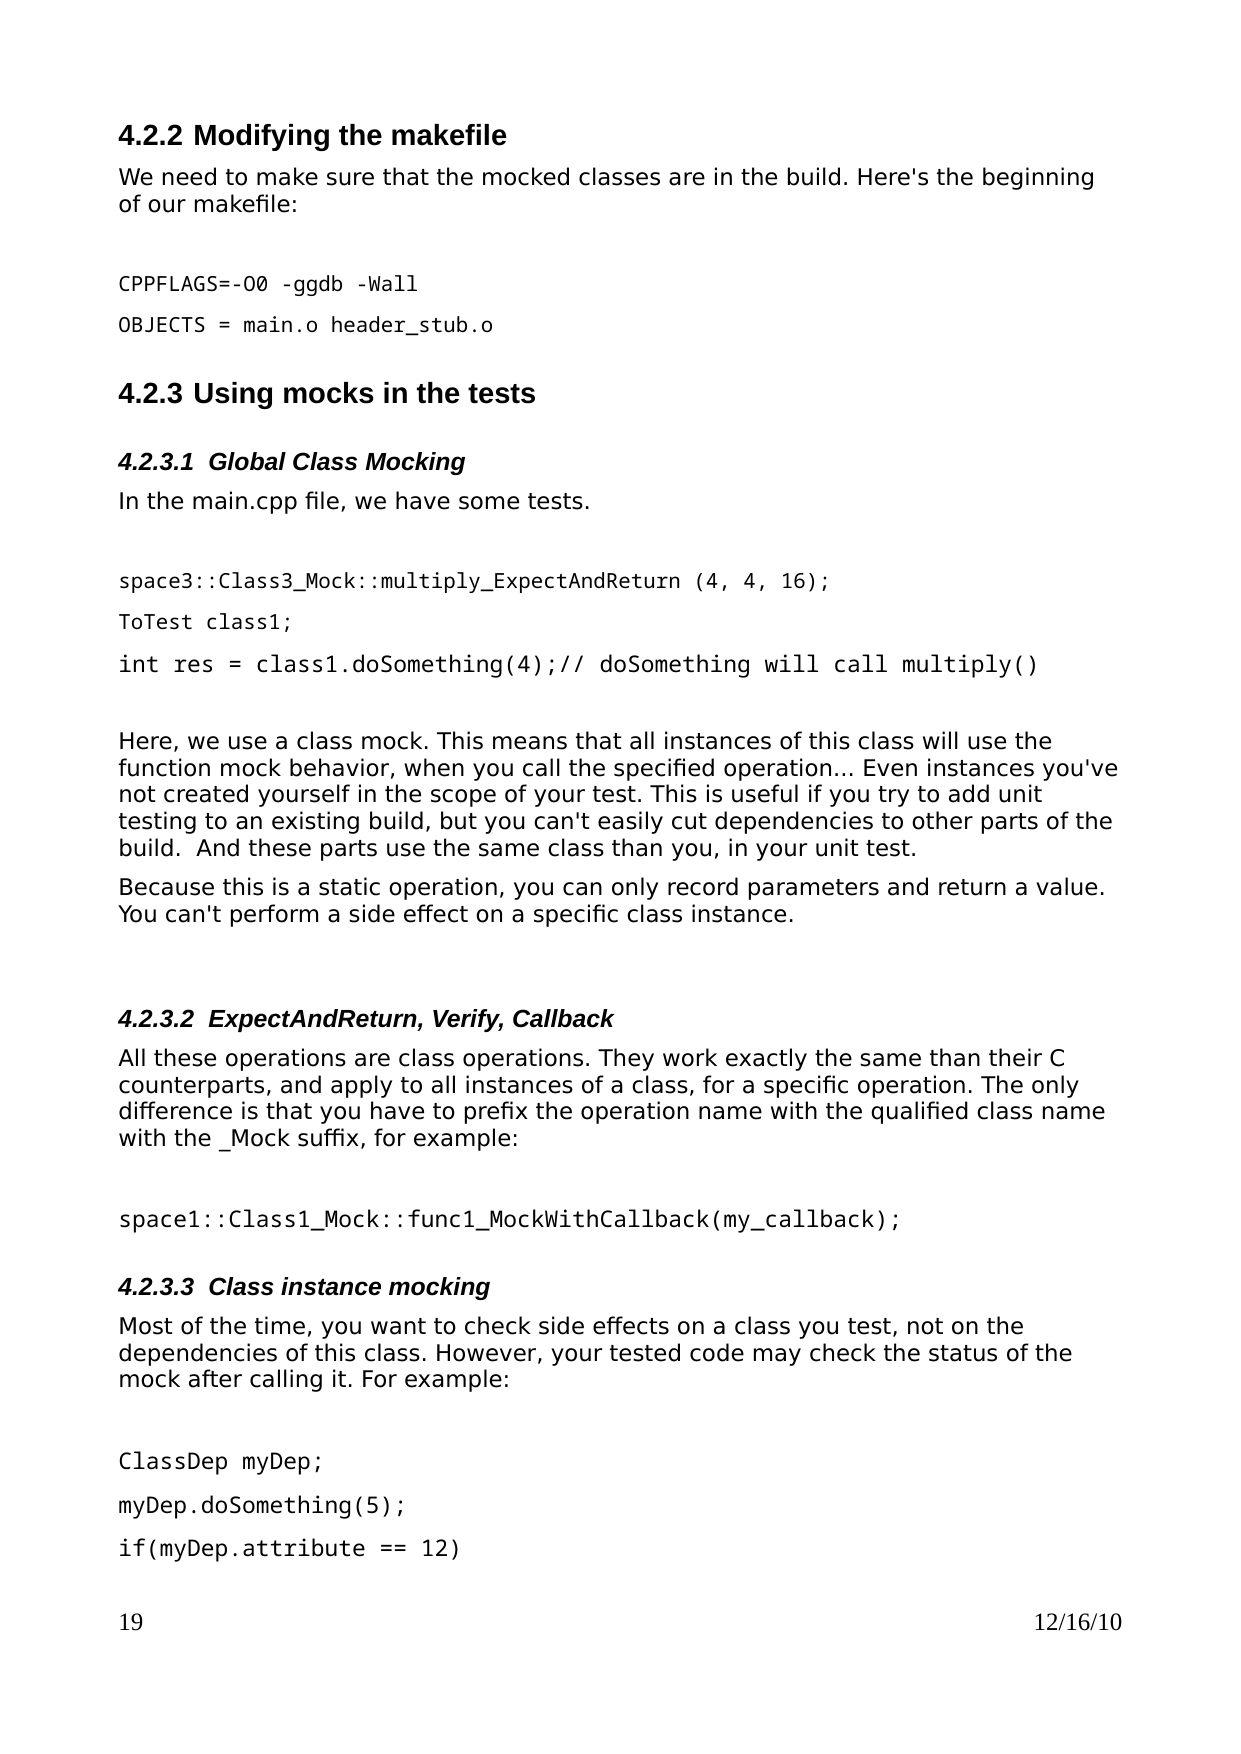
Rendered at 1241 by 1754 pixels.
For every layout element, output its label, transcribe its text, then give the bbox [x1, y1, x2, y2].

text myDep.doSomething(5); [118, 1489, 1122, 1520]
subtitle Using mocks in the tests [118, 376, 1122, 409]
text In the main.cpp file, we have some tests. [118, 488, 1122, 515]
subtitle Class instance mocking [118, 1272, 1122, 1301]
text All these operations are class operations. They work exactly the same than their C counterparts, and apply to all instances of a class, for a specific operation. The only difference is that you have to prefix the operation name with the qualified class name with the _Mock suffix, for example: [118, 1045, 1122, 1152]
text We need to make sure that the mocked classes are in the build. Here's the beginning of our makefile: [118, 164, 1122, 217]
text ToTest class1; [118, 607, 1122, 636]
text if(myDep.attribute == 12) [118, 1532, 1122, 1564]
text space1::Class1_Mock::func1_MockWithCallback(my_callback); [118, 1203, 1122, 1235]
text space3::Class3_Mock::multiply_ExpectAndReturn (4, 4, 16); [118, 566, 1122, 595]
text ClassDep myDep; [118, 1445, 1122, 1476]
text CPPFLAGS=-O0 -ggdb -Wall [118, 269, 1122, 298]
text int res = class1.doSomething(4);// doSomething will call multiply() [118, 648, 1122, 679]
text Because this is a static operation, you can only record parameters and return a value. You can't perform a side effect on a specific class instance. [118, 874, 1122, 927]
text OBJECTS = main.o header_stub.o [118, 310, 1122, 338]
subtitle Modifying the makefile [118, 118, 1122, 152]
subtitle ExpectAndReturn, Verify, Callback [118, 1004, 1122, 1033]
text Most of the time, you want to check side effects on a class you test, not on the dependencies of this class. However, your tested code may check the status of the mock after calling it. For example: [118, 1313, 1122, 1393]
text Here, we use a class mock. This means that all instances of this class will use the function mock behavior, when you call the specified operation... Even instances you've not created yourself in the scope of your test. This is useful if you try to add unit testing to an existing build, but you can't easily cut dependencies to other parts of the build. And these parts use the same class than you, in your unit test. [118, 728, 1122, 862]
subtitle Global Class Mocking [118, 447, 1122, 476]
